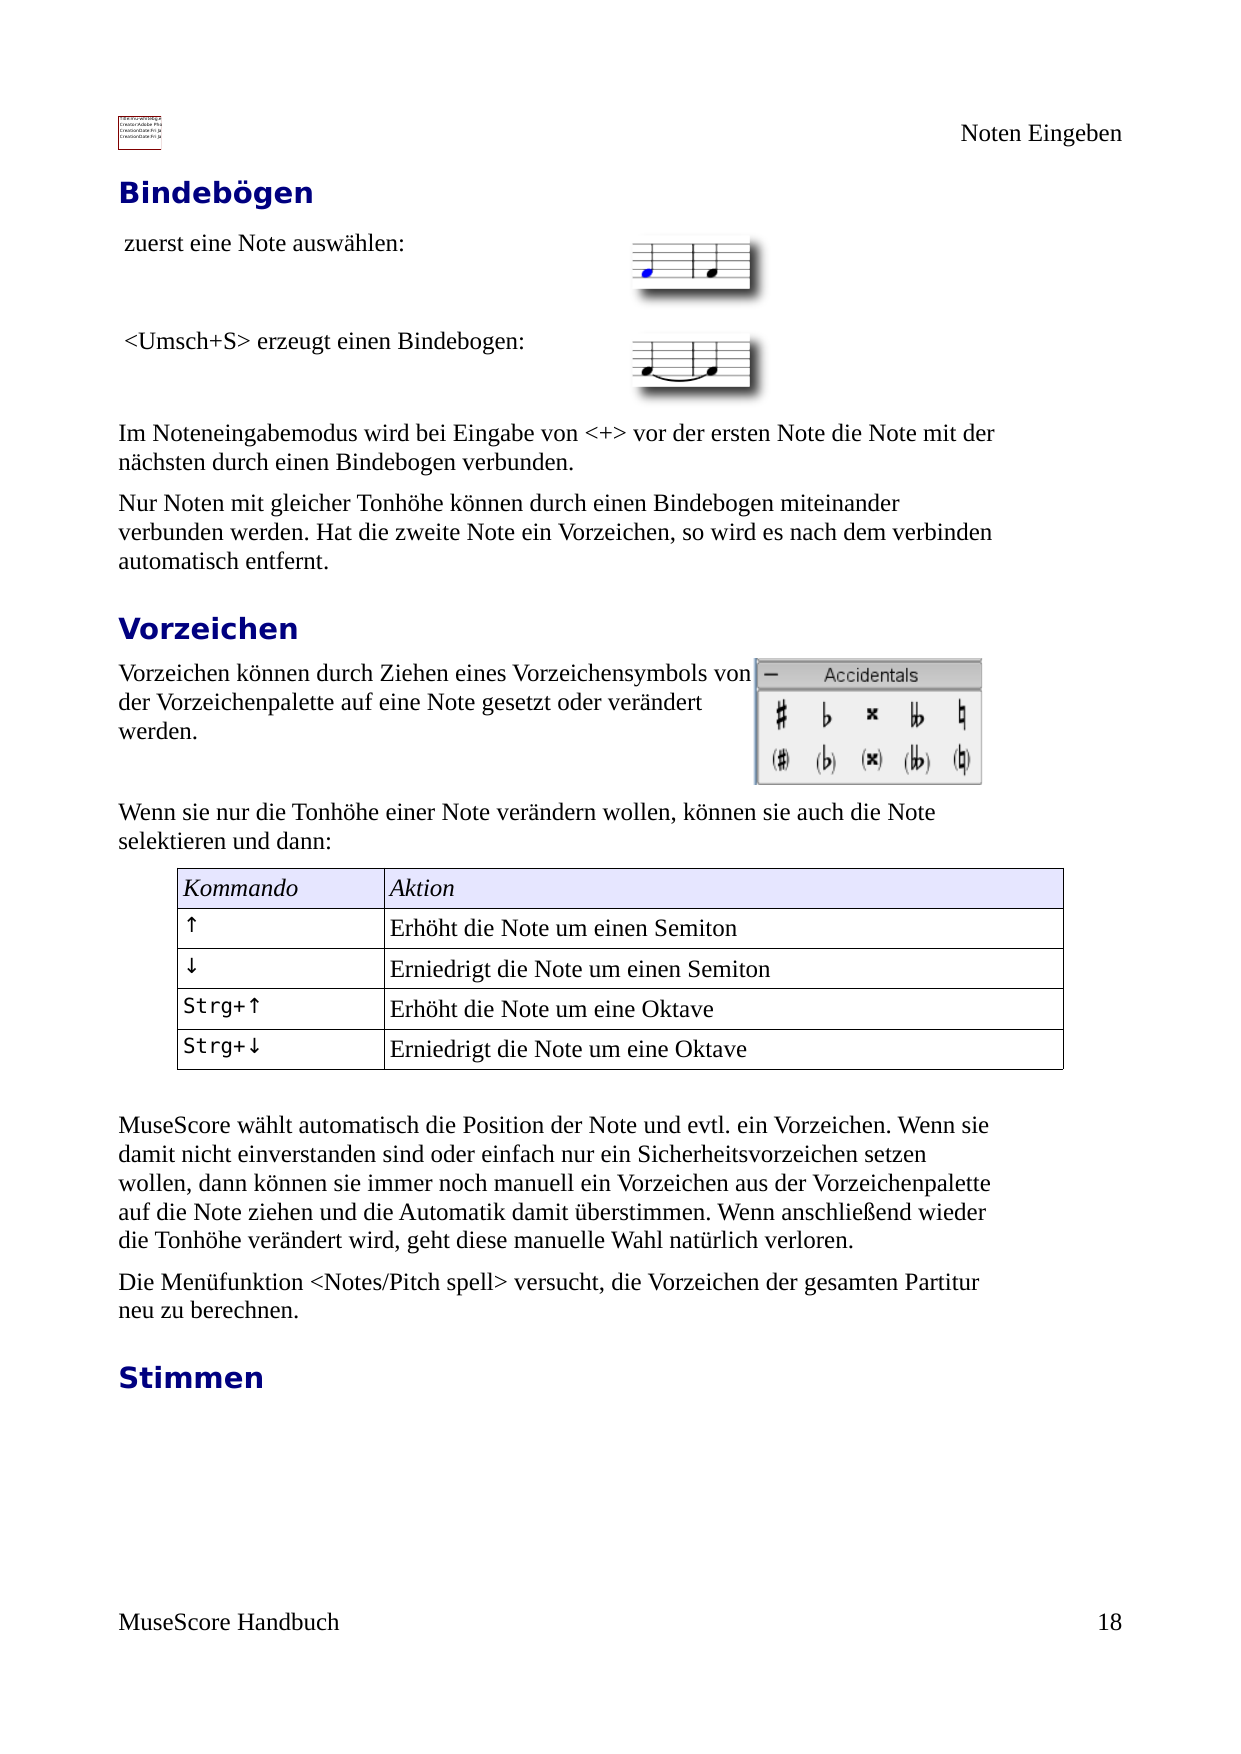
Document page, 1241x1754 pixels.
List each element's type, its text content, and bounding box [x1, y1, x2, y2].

table_cell Erniedrigt die Note um eine Oktave [385, 1030, 1063, 1069]
text MuseScore wählt automatisch die Position der Note und evtl. ein Vorzeichen. Wenn sie damit nicht einverstanden sind oder einfach nur ein Sicherheitsvorzeichen setzen wollen, dann können sie immer noch manuell ein Vorzeichen aus der Vorzeichenpalette auf die Note ziehen und die Automatik damit überstimmen. Wenn anschließend wieder die Tonhöhe verändert wird, geht diese manuelle Wahl natürlich verloren. [118, 1110, 1004, 1254]
text Wenn sie nur die Tonhöhe einer Note verändern wollen, können sie auch die Note selektieren und dann: [118, 797, 1004, 855]
table_cell Strg+↓ [178, 1030, 384, 1069]
table_header [620, 223, 1122, 228]
subtitle Vorzeichen [118, 612, 1122, 646]
table_cell ↓ [178, 949, 384, 988]
table_header [775, 229, 1122, 313]
table_header Kommando [178, 869, 384, 908]
picture [625, 326, 775, 412]
text Nur Noten mit gleicher Tonhöhe können durch einen Bindebogen miteinander verbunden werden. Hat die zweite Note ein Vorzeichen, so wird es nach dem verbinden automatisch entfernt. [118, 488, 1004, 574]
table_header [620, 229, 625, 313]
text Vorzeichen können durch Ziehen eines Vorzeichensymbols von der Vorzeichenpalette auf eine Note gesetzt oder verändert werden. [118, 658, 753, 785]
text Die Menüfunktion <Notes/Pitch spell> versucht, die Vorzeichen der gesamten Partitur neu zu berechnen. [118, 1267, 1004, 1324]
text Im Noteneingabemodus wird bei Eingabe von <+> vor der ersten Note die Note mit der nächsten durch einen Bindebogen verbunden. [118, 418, 1004, 476]
table_header [620, 314, 1122, 321]
table_cell Erhöht die Note um eine Oktave [385, 989, 1063, 1029]
table_cell [620, 321, 1122, 418]
table_cell Erniedrigt die Note um einen Semiton [385, 949, 1063, 988]
picture [625, 228, 775, 314]
table_cell <Umsch+S> erzeugt einen Bindebogen: [118, 321, 620, 418]
picture [753, 658, 983, 785]
subtitle Stimmen [118, 1362, 1122, 1396]
table_cell Strg+↑ [178, 989, 384, 1029]
table_cell Erhöht die Note um einen Semiton [385, 909, 1063, 948]
table_cell ↑ [178, 909, 384, 948]
subtitle Bindebögen [118, 176, 1122, 210]
table_header Aktion [385, 869, 1063, 908]
table_header zuerst eine Note auswählen: [118, 223, 620, 321]
text [983, 658, 1004, 785]
